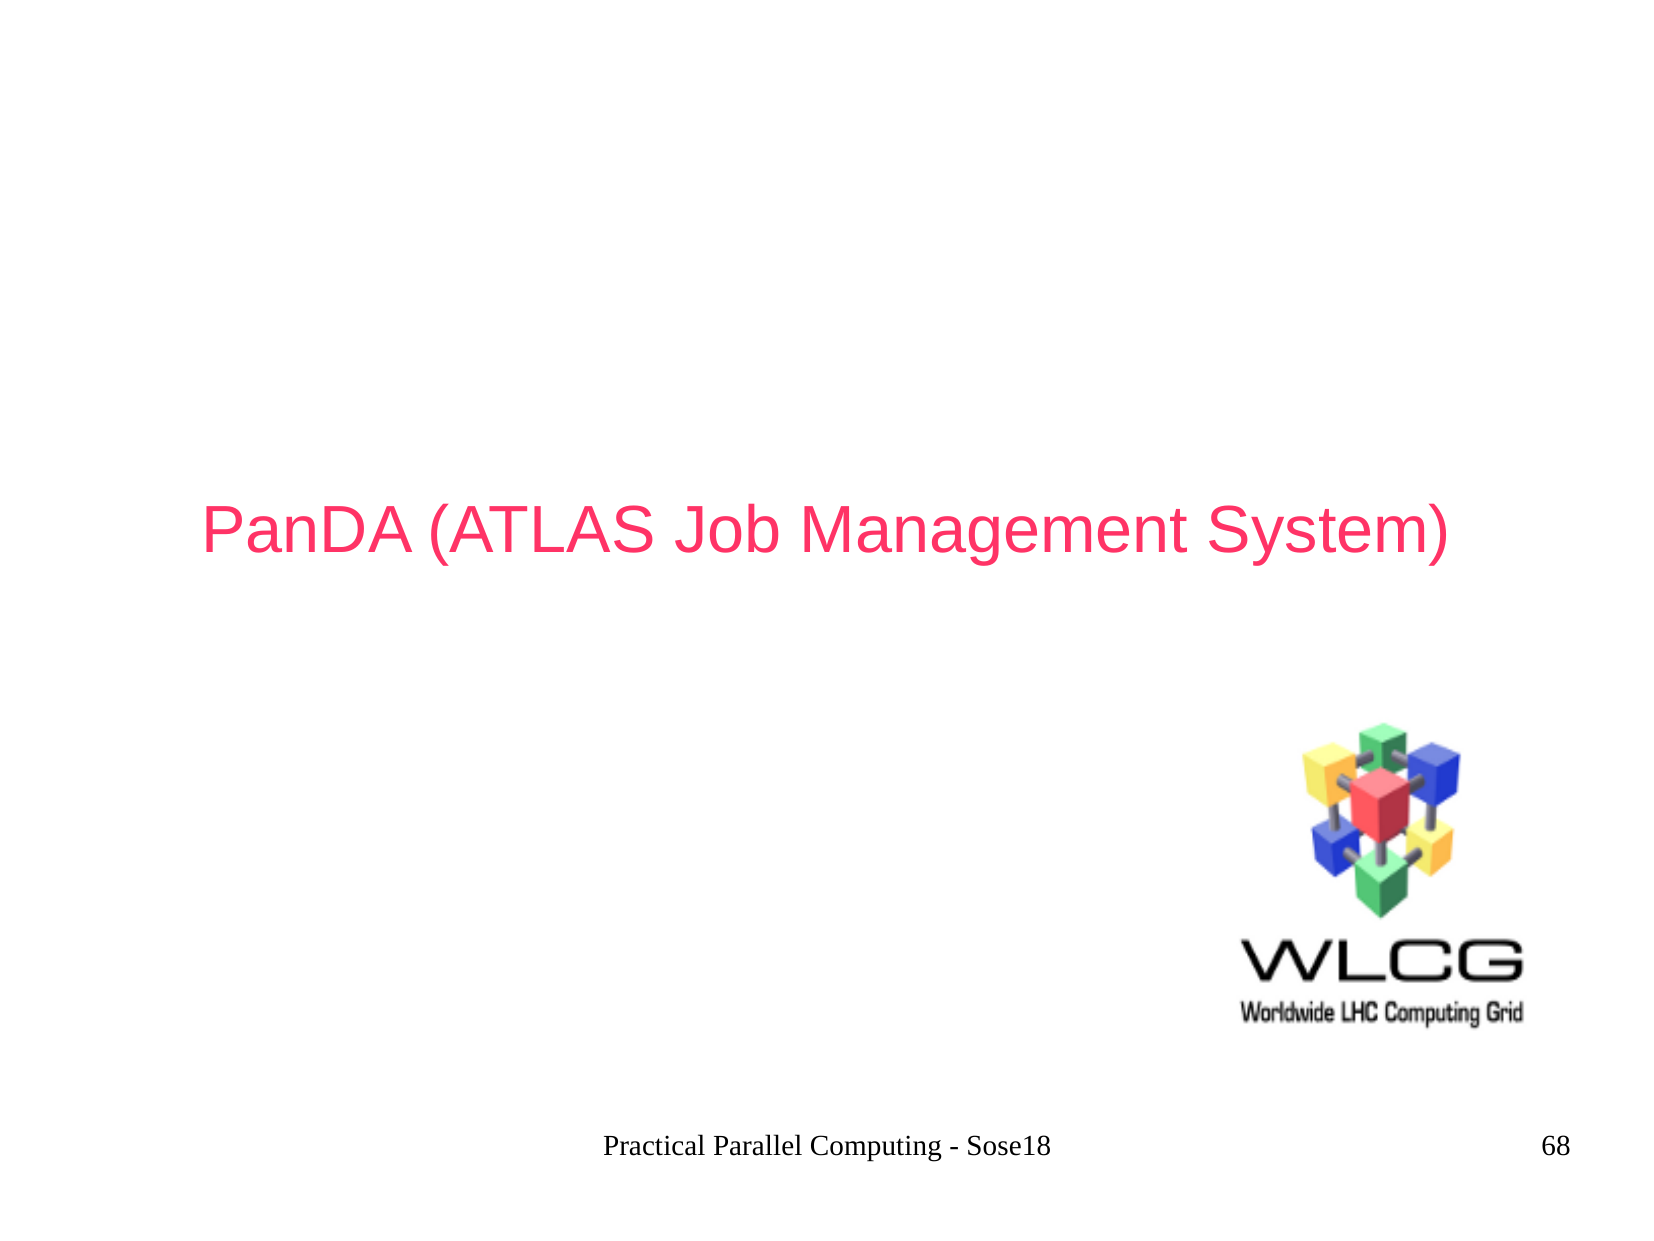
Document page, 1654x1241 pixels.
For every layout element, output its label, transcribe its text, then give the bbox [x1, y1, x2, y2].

picture [1177, 683, 1583, 1074]
subtitle PanDA (ATLAS Job Management System) [82, 49, 1571, 1010]
